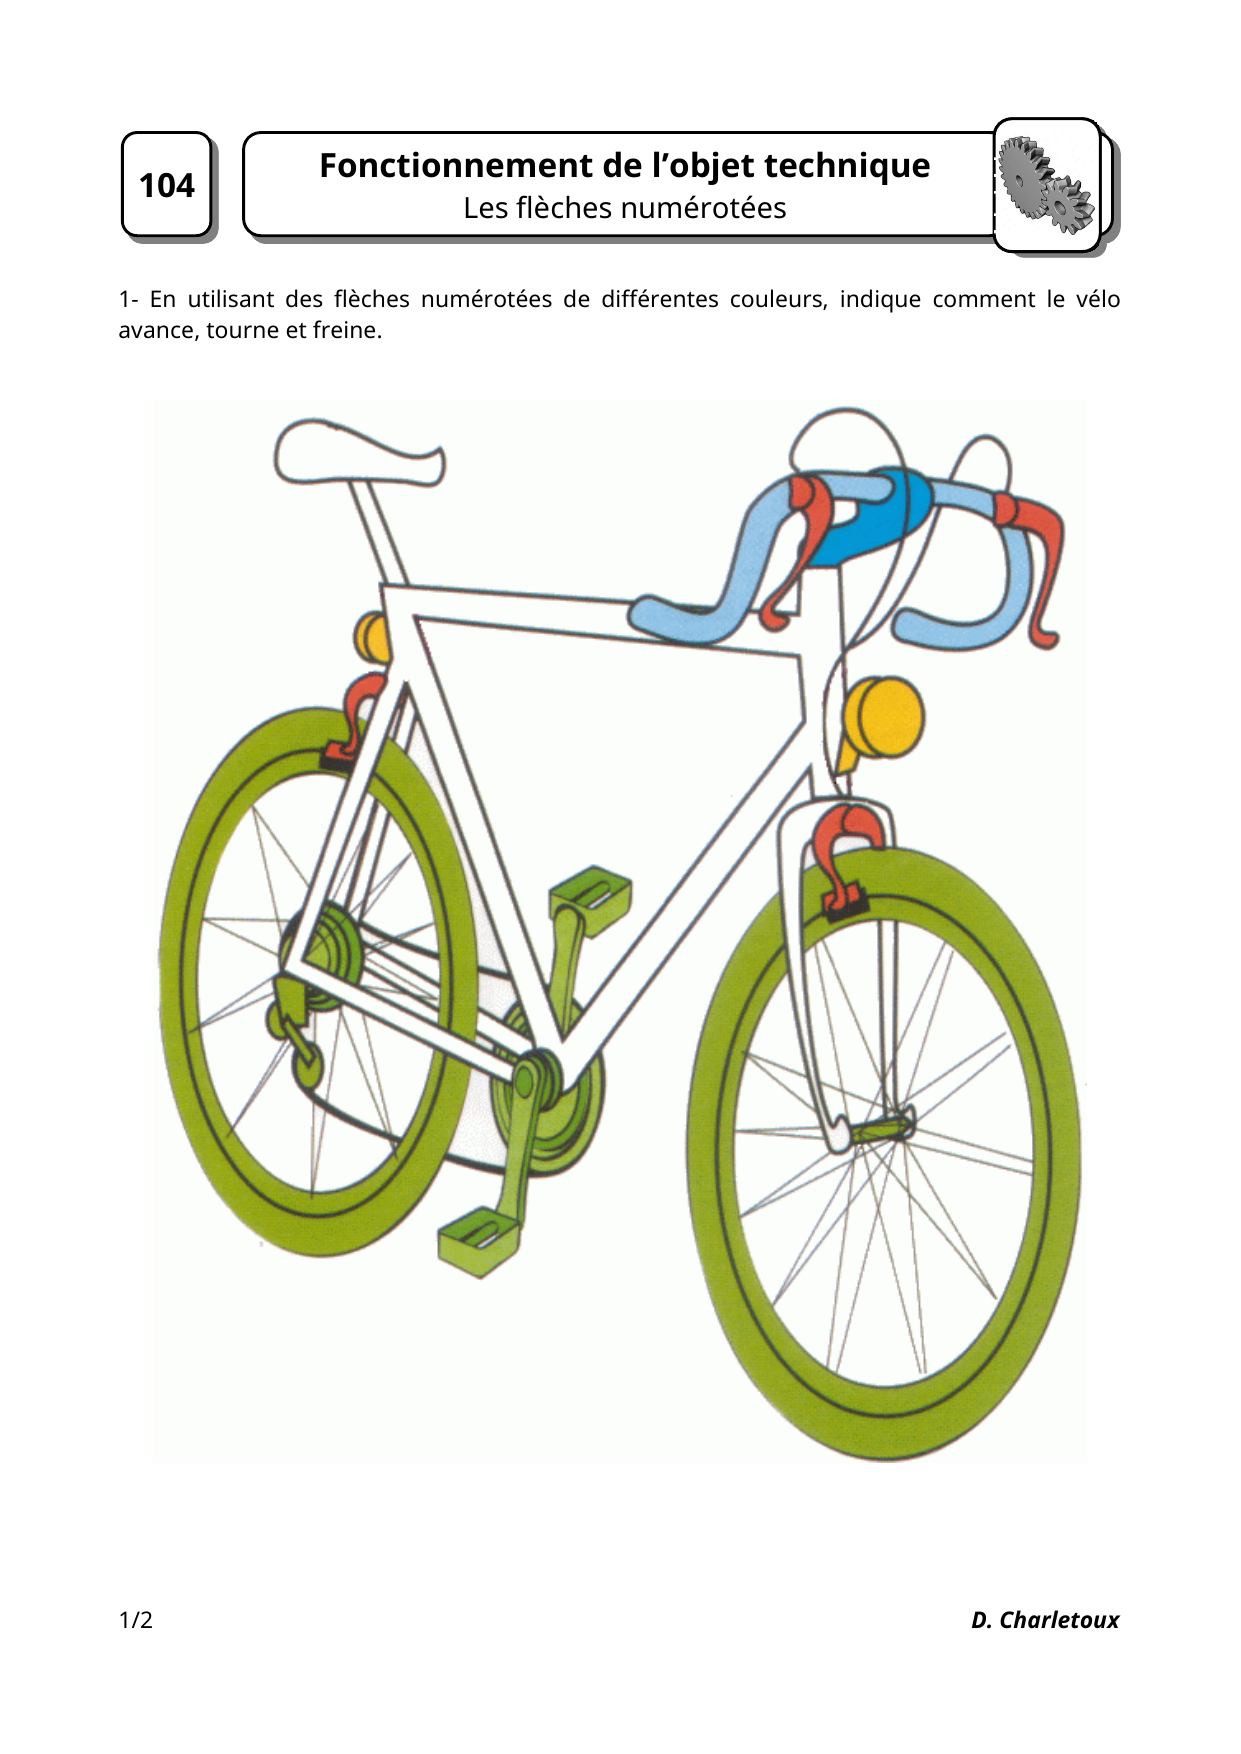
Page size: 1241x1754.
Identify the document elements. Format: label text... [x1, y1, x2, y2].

text 1- En utilisant des flèches numérotées de différentes couleurs, indique comment le vélo avance, tourne et freine. [118, 282, 1122, 345]
picture [153, 400, 1087, 1463]
picture [994, 132, 1098, 237]
